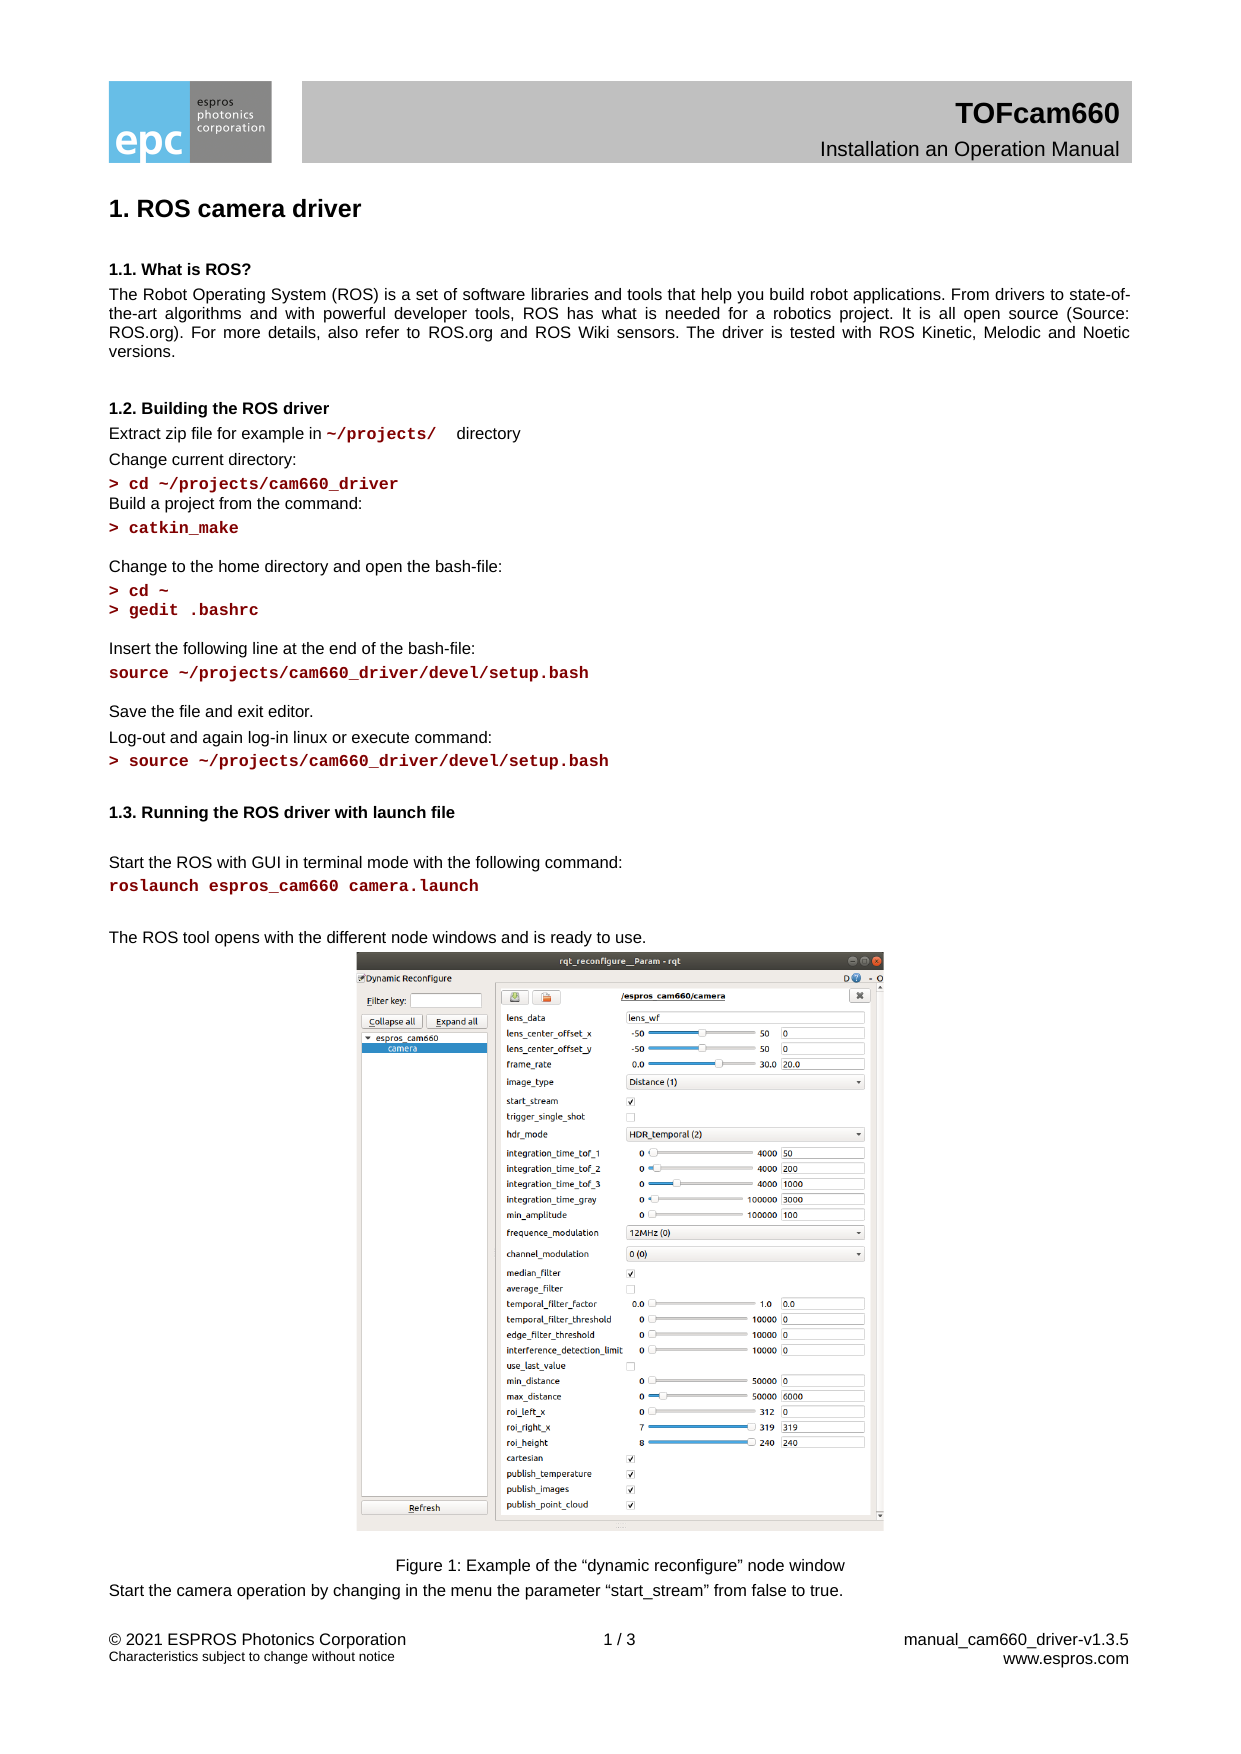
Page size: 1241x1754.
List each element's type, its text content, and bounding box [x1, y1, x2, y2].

text Log-out and again log-in linux or execute command: [109, 727, 1132, 747]
picture [108, 81, 272, 163]
text Insert the following line at the end of the bash-file: [109, 639, 1132, 658]
subtitle What is ROS? [109, 260, 1132, 279]
text The ROS tool opens with the different node windows and is ready to use. [109, 928, 1132, 947]
text Build a project from the command: [109, 494, 1132, 513]
text roslaunch espros_cam660 camera.launch [109, 878, 1132, 897]
text Save the file and exit editor. [109, 702, 1132, 721]
table_header [272, 81, 302, 163]
subtitle Running the ROS driver with launch file [109, 802, 1132, 822]
text > source ~/projects/cam660_driver/devel/setup.bash [109, 752, 1132, 771]
text Start the ROS with GUI in terminal mode with the following command: [109, 853, 1132, 872]
subtitle ROS camera driver [109, 194, 1132, 223]
text > gedit .bashrc [109, 601, 1132, 620]
text Figure 1: Example of the “dynamic reconfigure” node window [109, 1556, 1132, 1575]
text source ~/projects/cam660_driver/devel/setup.bash [109, 664, 1132, 683]
table_header TOFcam660 Installation an Operation Manual [302, 81, 1132, 163]
text Extract zip file for example in ~/projects/ directory [109, 423, 1132, 444]
text Change current directory: [109, 450, 1132, 469]
subtitle Building the ROS driver [109, 398, 1132, 418]
text Change to the home directory and open the bash-file: [109, 557, 1132, 576]
text > catkin_make [109, 519, 1132, 538]
text Start the camera operation by changing in the menu the parameter “start_stream” from false to true. [109, 1581, 1132, 1600]
text > cd ~ [109, 582, 1132, 601]
text > cd ~/projects/cam660_driver [109, 475, 1132, 494]
picture [356, 952, 884, 1531]
text The Robot Operating System (ROS) is a set of software libraries and tools that help you build robot applications. From drivers to state-of-the-art algorithms and with powerful developer tools, ROS has what is needed for a robotics project. It is all open source (Source: ROS.org). For more details, also refer to ROS.org and ROS Wiki sensors. The driver is tested with ROS Kinetic, Melodic and Noetic versions. [109, 285, 1132, 361]
